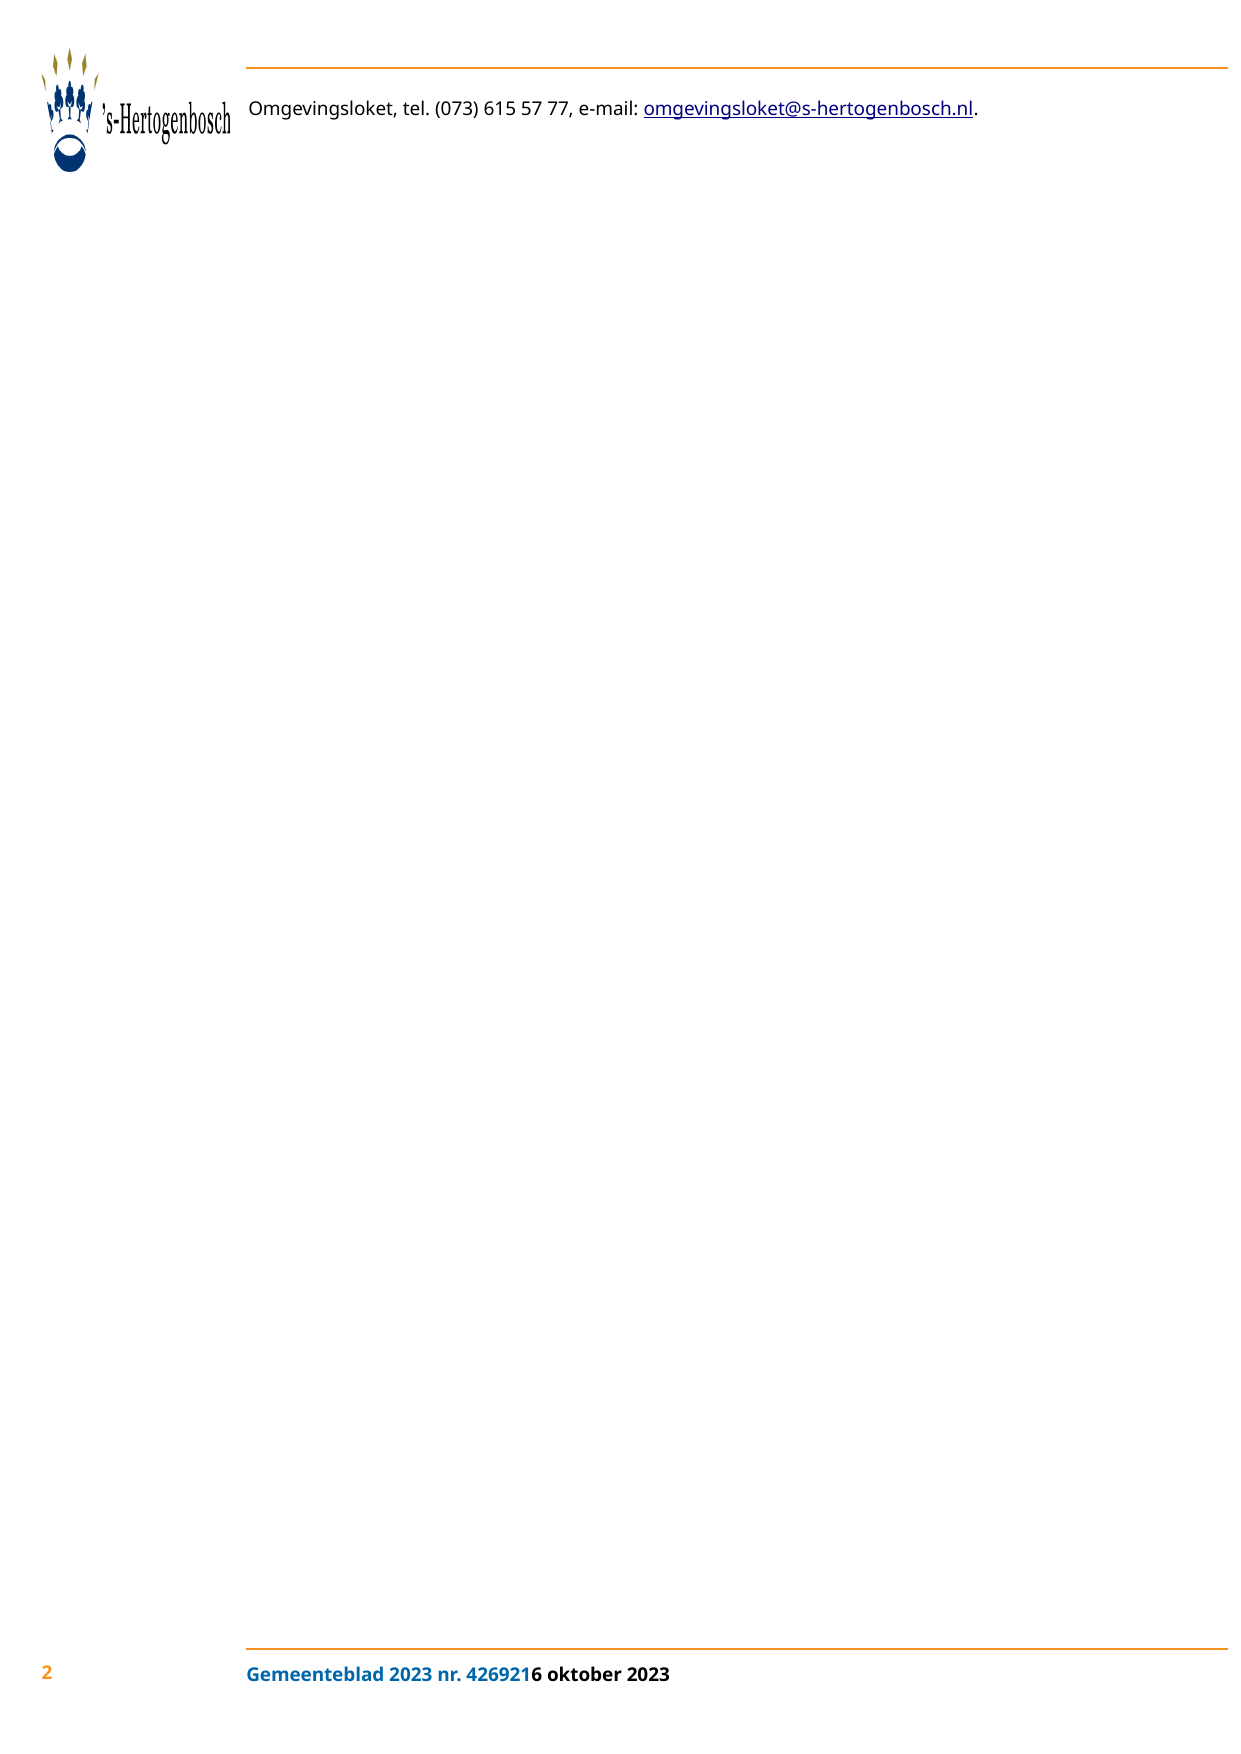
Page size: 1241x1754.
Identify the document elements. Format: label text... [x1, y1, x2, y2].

text Omgevingsloket, tel. (073) 615 57 77, e-mail: omgevingsloket@s-hertogenbosch.nl. [248, 95, 1152, 121]
picture [41, 47, 231, 172]
